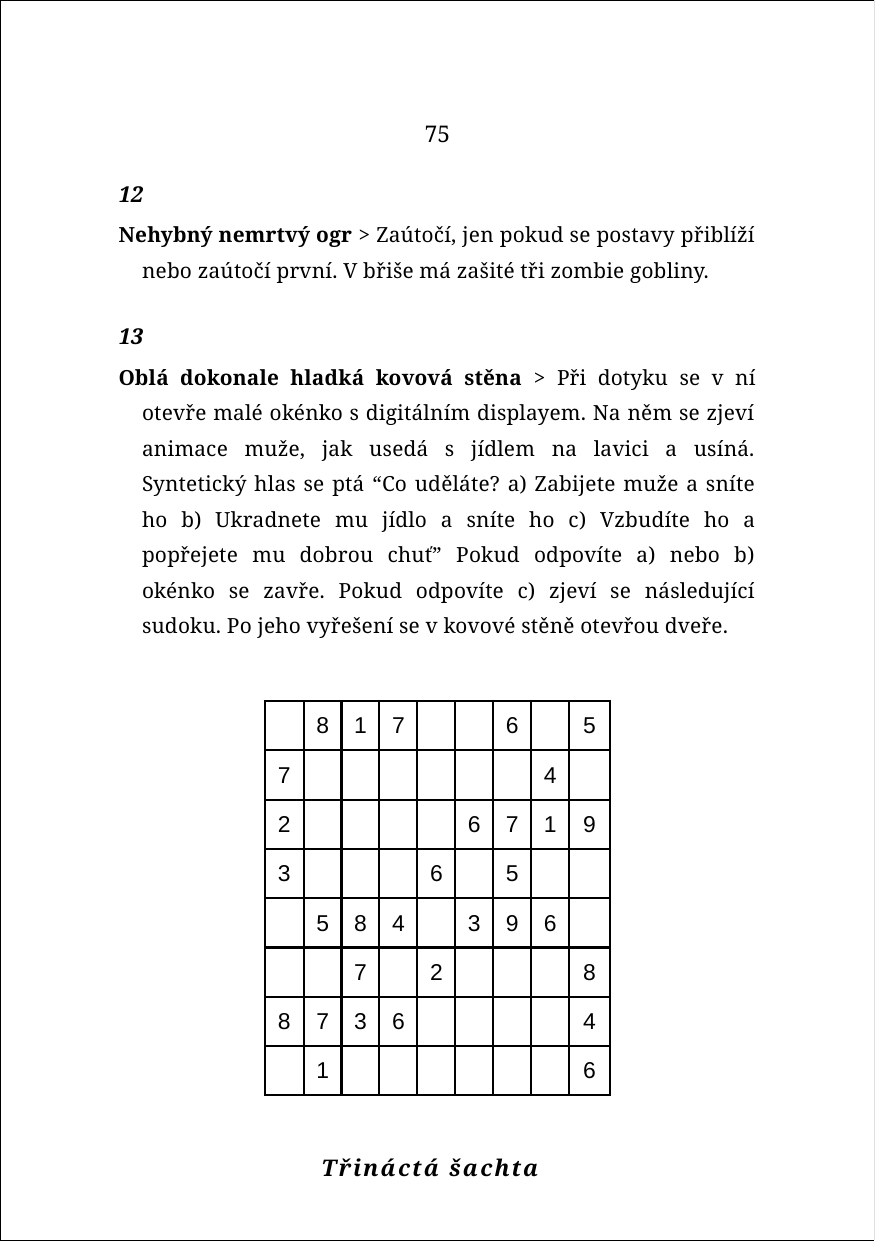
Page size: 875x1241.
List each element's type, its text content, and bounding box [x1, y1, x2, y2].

table_cell 5 [494, 850, 530, 897]
table_header 6 [494, 702, 530, 749]
table_cell [418, 899, 454, 946]
table_cell [456, 751, 492, 798]
table_cell [418, 998, 454, 1045]
table_cell [305, 801, 340, 848]
table_cell [305, 850, 340, 897]
text Oblá dokonale hladká kovová stěna > Při dotyku se v ní otevře malé okénko s digitálním displayem. Na něm se zjeví animace muže, jak usedá s jídlem na lavici a usíná. Syntetický hlas se ptá “Co uděláte? a) Zabijete muže a sníte ho b) Ukradnete mu jídlo a sníte ho c) Vzbudíte ho a popřejete mu dobrou chuť” Pokud odpovíte a) nebo b) okénko se zavře. Pokud odpovíte c) zjeví se následující sudoku. Po jeho vyřešení se v kovové stěně otevřou dveře. [118, 363, 756, 640]
table_header 1 [343, 702, 378, 749]
table_header 5 [570, 702, 609, 749]
table_cell 6 [570, 1047, 609, 1094]
table_cell 5 [305, 899, 340, 946]
table_cell [494, 998, 530, 1045]
table_cell [456, 1047, 492, 1094]
table_cell 7 [305, 998, 340, 1045]
table_cell 7 [494, 801, 530, 848]
table_cell [380, 801, 416, 848]
table_cell 6 [380, 998, 416, 1045]
table_cell [380, 1047, 416, 1094]
table_cell 7 [266, 751, 303, 798]
table_cell [532, 1047, 568, 1094]
table_cell [343, 850, 378, 897]
table_cell [305, 949, 340, 996]
table_cell [494, 751, 530, 798]
table_cell [456, 998, 492, 1045]
subtitle 12 [118, 179, 756, 209]
table_header [266, 702, 303, 749]
table_cell 4 [532, 751, 568, 798]
table_cell [380, 850, 416, 897]
table_cell 6 [456, 801, 492, 848]
table_header [532, 702, 568, 749]
table_cell [456, 850, 492, 897]
table_cell 1 [305, 1047, 340, 1094]
table_cell 2 [418, 949, 454, 996]
table_header [456, 702, 492, 749]
table_cell 8 [266, 998, 303, 1045]
table_cell 3 [456, 899, 492, 946]
table_cell 6 [532, 899, 568, 946]
table_cell [532, 998, 568, 1045]
table_cell [418, 801, 454, 848]
table_cell [380, 949, 416, 996]
table_cell [266, 1047, 303, 1094]
table_cell 3 [266, 850, 303, 897]
table_cell 1 [532, 801, 568, 848]
table_cell [305, 751, 340, 798]
table_cell [266, 949, 303, 996]
table_cell [494, 1047, 530, 1094]
table_cell [570, 850, 609, 897]
table_cell [266, 899, 303, 946]
table_cell [456, 949, 492, 996]
table_cell 8 [343, 899, 378, 946]
table_cell [343, 801, 378, 848]
table_cell [380, 751, 416, 798]
table_header 8 [305, 702, 340, 749]
table_cell 4 [570, 998, 609, 1045]
table_cell 7 [343, 949, 378, 996]
table_cell 8 [570, 949, 609, 996]
table_header 7 [380, 702, 416, 749]
table_cell 3 [343, 998, 378, 1045]
table_cell [532, 850, 568, 897]
table_cell [532, 949, 568, 996]
subtitle 13 [118, 321, 756, 351]
table_cell [418, 1047, 454, 1094]
table_cell 6 [418, 850, 454, 897]
table_cell [343, 751, 378, 798]
table_header [418, 702, 454, 749]
table_cell 4 [380, 899, 416, 946]
table_cell [343, 1047, 378, 1094]
table_cell [494, 949, 530, 996]
table_cell 9 [570, 801, 609, 848]
table_cell 2 [266, 801, 303, 848]
table_cell [570, 751, 609, 798]
table_cell 9 [494, 899, 530, 946]
table_cell [418, 751, 454, 798]
text Nehybný nemrtvý ogr > Zaútočí, jen pokud se postavy přiblíží nebo zaútočí první. V břiše má zašité tři zombie gobliny. [118, 221, 756, 284]
table_cell [570, 899, 609, 946]
